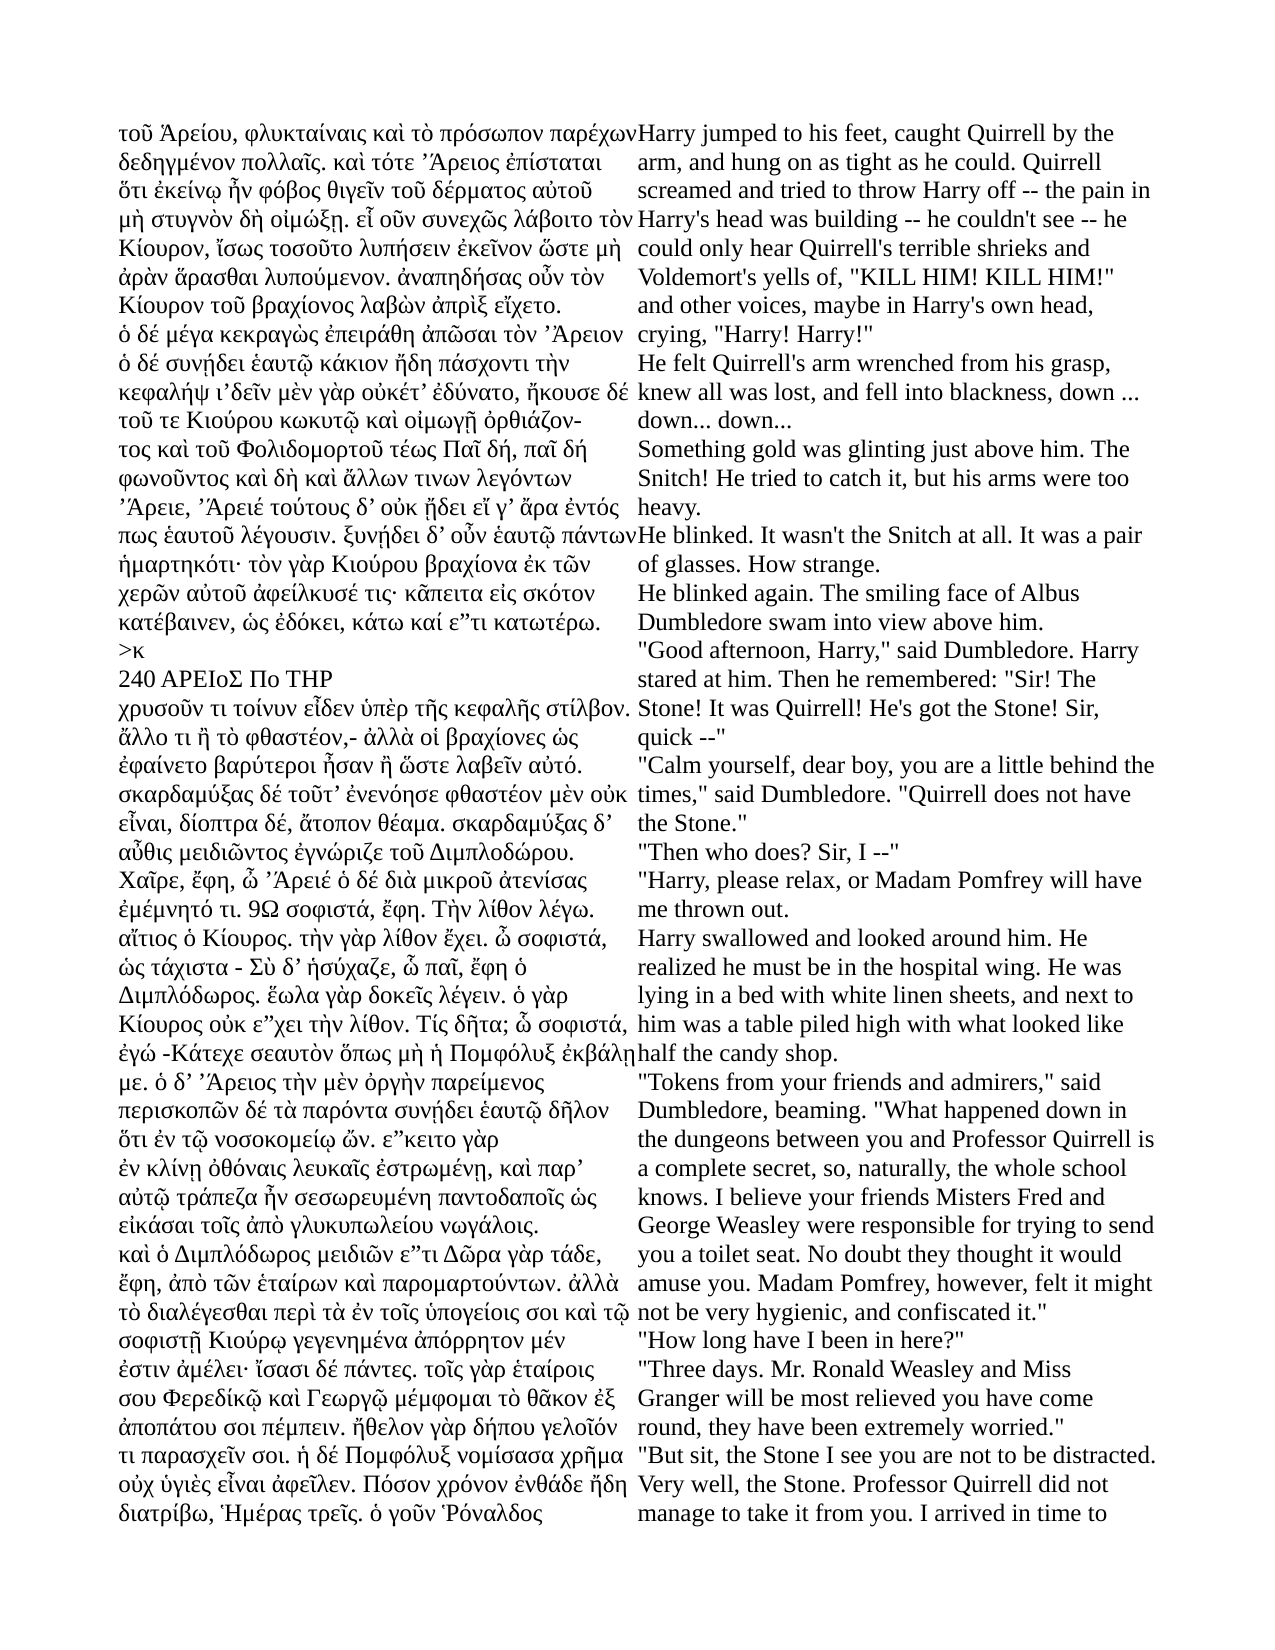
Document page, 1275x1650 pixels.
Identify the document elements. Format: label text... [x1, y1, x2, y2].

table_cell τοῦ Ἁρείου, φλυκταίναις καὶ τὸ πρόσωπον παρέχων δεδηγμένον πολλαῖς. καὶ τότε ’Άρειος ἐπίσταται ὅτι ἐκείνῳ ἦν φόβος θιγεῖν τοῦ δέρματος αὐτοῦ μὴ στυγνὸν δὴ οἰμώξῃ. εἷ οῦν συνεχῶς λάβοιτο τὸν Κίουρον, ἴσως τοσοῦτο λυπήσειν ἐκεῖνον ὥστε μὴ ἀρὰν ἅρασθαι λυπούμενον. ἀναπηδήσας οὖν τὸν Κίουρον τοῦ βραχίονος λαβὼν ἀπρὶξ εἴχετο. ὁ δέ μέγα κεκραγὼς ἐπειράθη ἀπῶσαι τὸν ’Ἀρειον ὁ δέ συνῄδει ἑαυτῷ κάκιον ἤδη πάσχοντι τὴν κεφαλήψ ι’δεῖν μὲν γὰρ οὐκέτ’ ἐδύνατο, ἤκουσε δέ τοῦ τε Κιούρου κωκυτῷ καὶ οἰμωγῇ ὀρθιάζον- τος καὶ τοῦ Φολιδομορτοῦ τέως Παῖ δή, παῖ δή φωνοῦντος καὶ δὴ καὶ ἄλλων τινων λεγόντων ’Άρειε, ’Άρειέ τούτους δ’ οὐκ ᾔδει εἴ γ’ ἄρα ἐντός πως ἑαυτοῦ λέγουσιν. ξυνῄδει δ’ οὖν ἑαυτῷ πάντων ἡμαρτηκότι· τὸν γὰρ Κιούρου βραχίονα ἐκ τῶν χερῶν αὐτοῦ ἀφείλκυσέ τις· κᾶπειτα εἰς σκότον κατέβαινεν, ὡς ἐδόκει, κάτω καί ε”τι κατωτέρω. >κ 240 ΑΡΕΙοΣ Πο ΤΗΡ χρυσοῦν τι τοίνυν εἶδεν ὑπὲρ τῆς κεφαλῆς στίλβον. ἄλλο τι ἢ τὸ φθαστέον,- ἀλλὰ οἱ βραχίονες ὡς ἐφαίνετο βαρύτεροι ἦσαν ἢ ὥστε λαβεῖν αὐτό. σκαρδαμύξας δέ τοῦτ’ ἐνενόησε φθαστέον μὲν οὐκ εἶναι, δίοπτρα δέ, ἄτοπον θέαμα. σκαρδαμύξας δ’ αὖθις μειδιῶντος ἐγνώριζε τοῦ Διμπλοδώρου. Χαῖρε, ἔφη, ὦ ’Άρειέ ὁ δέ διὰ μικροῦ ἀτενίσας ἐμέμνητό τι. 9Ω σοφιστά, ἔφη. Τὴν λίθον λέγω. αἴτιος ὁ Κίουρος. τὴν γὰρ λίθον ἔχει. ὦ σοφιστά, ὡς τάχιστα - Σὺ δ’ ἡσύχαζε, ὧ παῖ, ἔφη ὁ Διμπλόδωρος. ἕωλα γὰρ δοκεῖς λέγειν. ὁ γὰρ Κίουρος οὐκ ε”χει τὴν λίθον. Τίς δῆτα; ὧ σοφιστά, ἐγώ -Κάτεχε σεαυτὸν ὅπως μὴ ἡ Πομφόλυξ ἐκβάλῃ με. ὁ δ’ ’Άρειος τὴν μὲν ὀργὴν παρείμενος περισκοπῶν δέ τὰ παρόντα συνῄδει ἑαυτῷ δῆλον ὅτι ἐν τῷ νοσοκομείῳ ὤν. ε”κειτο γὰρ ἐν κλίνῃ ὀθόναις λευκαῖς ἐστρωμένῃ, καὶ παρ’ αὐτῷ τράπεζα ἦν σεσωρευμένη παντοδαποῖς ὡς εἰκάσαι τοῖς ἀπὸ γλυκυπωλείου νωγάλοις. καὶ ὁ Διμπλόδωρος μειδιῶν ε”τι Δῶρα γὰρ τάδε, ἔφη, ἀπὸ τῶν ἑταίρων καὶ παρομαρτούντων. ἀλλὰ τὸ διαλέγεσθαι περὶ τὰ ἐν τοῖς ὑπογείοις σοι καὶ τῷ σοφιστῇ Κιούρῳ γεγενημένα ἀπόρρητον μέν ἐστιν ἀμέλει· ἴσασι δέ πάντες. τοῖς γὰρ ἑταίροις σου Φερεδίκῷ καὶ Γεωργῷ μέμφομαι τὸ θᾶκον ἐξ ἀποπάτου σοι πέμπειν. ἤθελον γὰρ δήπου γελοῖόν τι παρασχεῖν σοι. ἡ δέ Πομφόλυξ νομίσασα χρῆμα οὐχ ὑγιὲς εἶναι ἀφεῖλεν. Πόσον χρόνον ἐνθάδε ἤδη διατρίβω, Ἡμέρας τρεῖς. ὁ γοῦν Ῥόναλδος [118, 118, 637, 1527]
table_cell Harry jumped to his feet, caught Quirrell by the arm, and hung on as tight as he could. Quirrell screamed and tried to throw Harry off -- the pain in Harry's head was building -- he couldn't see -- he could only hear Quirrell's terrible shrieks and Voldemort's yells of, "KILL HIM! KILL HIM!" and other voices, maybe in Harry's own head, crying, "Harry! Harry!" He felt Quirrell's arm wrenched from his grasp, knew all was lost, and fell into blackness, down ... down... down... Something gold was glinting just above him. The Snitch! He tried to catch it, but his arms were too heavy. He blinked. It wasn't the Snitch at all. It was a pair of glasses. How strange. He blinked again. The smiling face of Albus Dumbledore swam into view above him. "Good afternoon, Harry," said Dumbledore. Harry stared at him. Then he remembered: "Sir! The Stone! It was Quirrell! He's got the Stone! Sir, quick --" "Calm yourself, dear boy, you are a little behind the times," said Dumbledore. "Quirrell does not have the Stone." "Then who does? Sir, I --" "Harry, please relax, or Madam Pomfrey will have me thrown out. Harry swallowed and looked around him. He realized he must be in the hospital wing. He was lying in a bed with white linen sheets, and next to him was a table piled high with what looked like half the candy shop. "Tokens from your friends and admirers," said Dumbledore, beaming. "What happened down in the dungeons between you and Professor Quirrell is a complete secret, so, naturally, the whole school knows. I believe your friends Misters Fred and George Weasley were responsible for trying to send you a toilet seat. No doubt they thought it would amuse you. Madam Pomfrey, however, felt it might not be very hygienic, and confiscated it." "How long have I been in here?" "Three days. Mr. Ronald Weasley and Miss Granger will be most relieved you have come round, they have been extremely worried." "But sit, the Stone I see you are not to be distracted. Very well, the Stone. Professor Quirrell did not manage to take it from you. I arrived in time to [637, 118, 1157, 1527]
